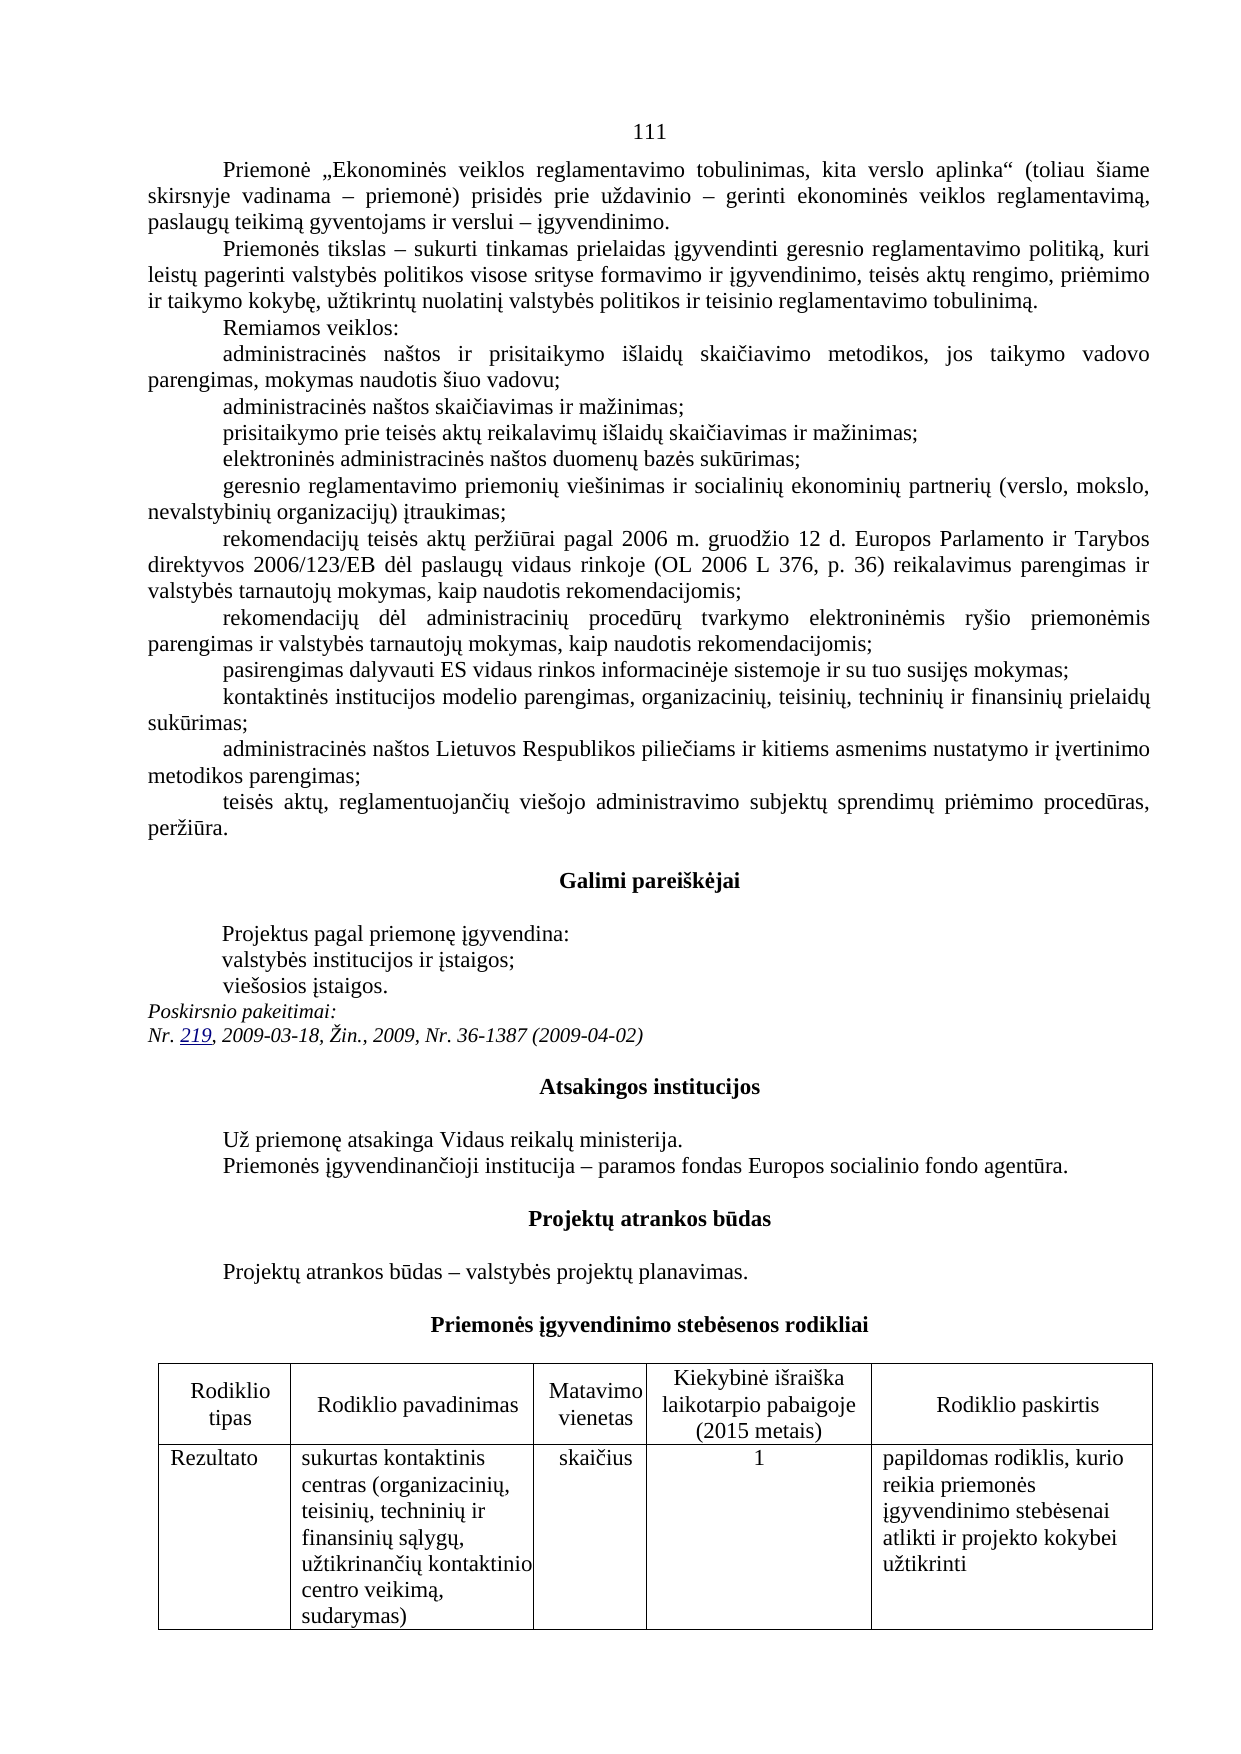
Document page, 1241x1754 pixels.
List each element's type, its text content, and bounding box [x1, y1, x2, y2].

text rekomendacijų teisės aktų peržiūrai pagal 2006 m. gruodžio 12 d. Europos Parlamento ir Tarybos direktyvos 2006/123/EB dėl paslaugų vidaus rinkoje (OL 2006 L 376, p. 36) reikalavimus parengimas ir valstybės tarnautojų mokymas, kaip naudotis rekomendacijomis; [148, 524, 1152, 604]
table_header Rodiklio pavadinimas [291, 1364, 533, 1443]
text Projektų atrankos būdas [148, 1205, 1152, 1232]
table_cell papildomas rodiklis, kurio reikia priemonės įgyvendinimo stebėsenai atlikti ir projekto kokybei užtikrinti [872, 1445, 1152, 1629]
text Poskirsnio pakeitimai: [148, 999, 1152, 1023]
text rekomendacijų dėl administracinių procedūrų tvarkymo elektroninėmis ryšio priemonėmis parengimas ir valstybės tarnautojų mokymas, kaip naudotis rekomendacijomis; [148, 604, 1152, 656]
table_header Matavimo vienetas [534, 1364, 646, 1443]
text administracinės naštos skaičiavimas ir mažinimas; [148, 393, 1152, 419]
text elektroninės administracinės naštos duomenų bazės sukūrimas; [148, 446, 1152, 472]
table_cell Rezultato [159, 1445, 290, 1629]
text Remiamos veiklos: [148, 314, 1152, 340]
text teisės aktų, reglamentuojančių viešojo administravimo subjektų sprendimų priėmimo procedūras, peržiūra. [148, 788, 1152, 841]
table_header Rodiklio tipas [159, 1364, 290, 1443]
text Nr. 219, 2009-03-18, Žin., 2009, Nr. 36-1387 (2009-04-02) [148, 1023, 1152, 1047]
text Priemonė „Ekonominės veiklos reglamentavimo tobulinimas, kita verslo aplinka“ (toliau šiame skirsnyje vadinama – priemonė) prisidės prie uždavinio – gerinti ekonominės veiklos reglamentavimą, paslaugų teikimą gyventojams ir verslui – įgyvendinimo. [148, 156, 1152, 235]
text Priemonės įgyvendinančioji institucija – paramos fondas Europos socialinio fondo agentūra. [148, 1152, 1152, 1179]
text valstybės institucijos ir įstaigos; [148, 946, 1152, 973]
text kontaktinės institucijos modelio parengimas, organizacinių, teisinių, techninių ir finansinių prielaidų sukūrimas; [148, 683, 1152, 735]
text Už priemonę atsakinga Vidaus reikalų ministerija. [148, 1126, 1152, 1152]
text geresnio reglamentavimo priemonių viešinimas ir socialinių ekonominių partnerių (verslo, mokslo, nevalstybinių organizacijų) įtraukimas; [148, 472, 1152, 524]
text pasirengimas dalyvauti ES vidaus rinkos informacinėje sistemoje ir su tuo susijęs mokymas; [148, 656, 1152, 683]
text Priemonės tikslas – sukurti tinkamas prielaidas įgyvendinti geresnio reglamentavimo politiką, kuri leistų pagerinti valstybės politikos visose srityse formavimo ir įgyvendinimo, teisės aktų rengimo, priėmimo ir taikymo kokybę, užtikrintų nuolatinį valstybės politikos ir teisinio reglamentavimo tobulinimą. [148, 235, 1152, 314]
text Galimi pareiškėjai [148, 867, 1152, 893]
table_cell skaičius [534, 1445, 646, 1629]
text Projektų atrankos būdas – valstybės projektų planavimas. [148, 1258, 1152, 1284]
text viešosios įstaigos. [148, 973, 1152, 999]
text Projektus pagal priemonę įgyvendina: [148, 920, 1152, 946]
text Priemonės įgyvendinimo stebėsenos rodikliai [148, 1311, 1152, 1337]
text administracinės naštos Lietuvos Respublikos piliečiams ir kitiems asmenims nustatymo ir įvertinimo metodikos parengimas; [148, 735, 1152, 788]
table_header Kiekybinė išraiška laikotarpio pabaigoje (2015 metais) [647, 1364, 871, 1443]
text Atsakingos institucijos [148, 1073, 1152, 1100]
table_cell 1 [647, 1445, 871, 1629]
text administracinės naštos ir prisitaikymo išlaidų skaičiavimo metodikos, jos taikymo vadovo parengimas, mokymas naudotis šiuo vadovu; [148, 340, 1152, 393]
table_header Rodiklio paskirtis [872, 1364, 1152, 1443]
text prisitaikymo prie teisės aktų reikalavimų išlaidų skaičiavimas ir mažinimas; [148, 419, 1152, 446]
table_cell sukurtas kontaktinis centras (organizacinių, teisinių, techninių ir finansinių sąlygų, užtikrinančių kontaktinio centro veikimą, sudarymas) [291, 1445, 533, 1629]
